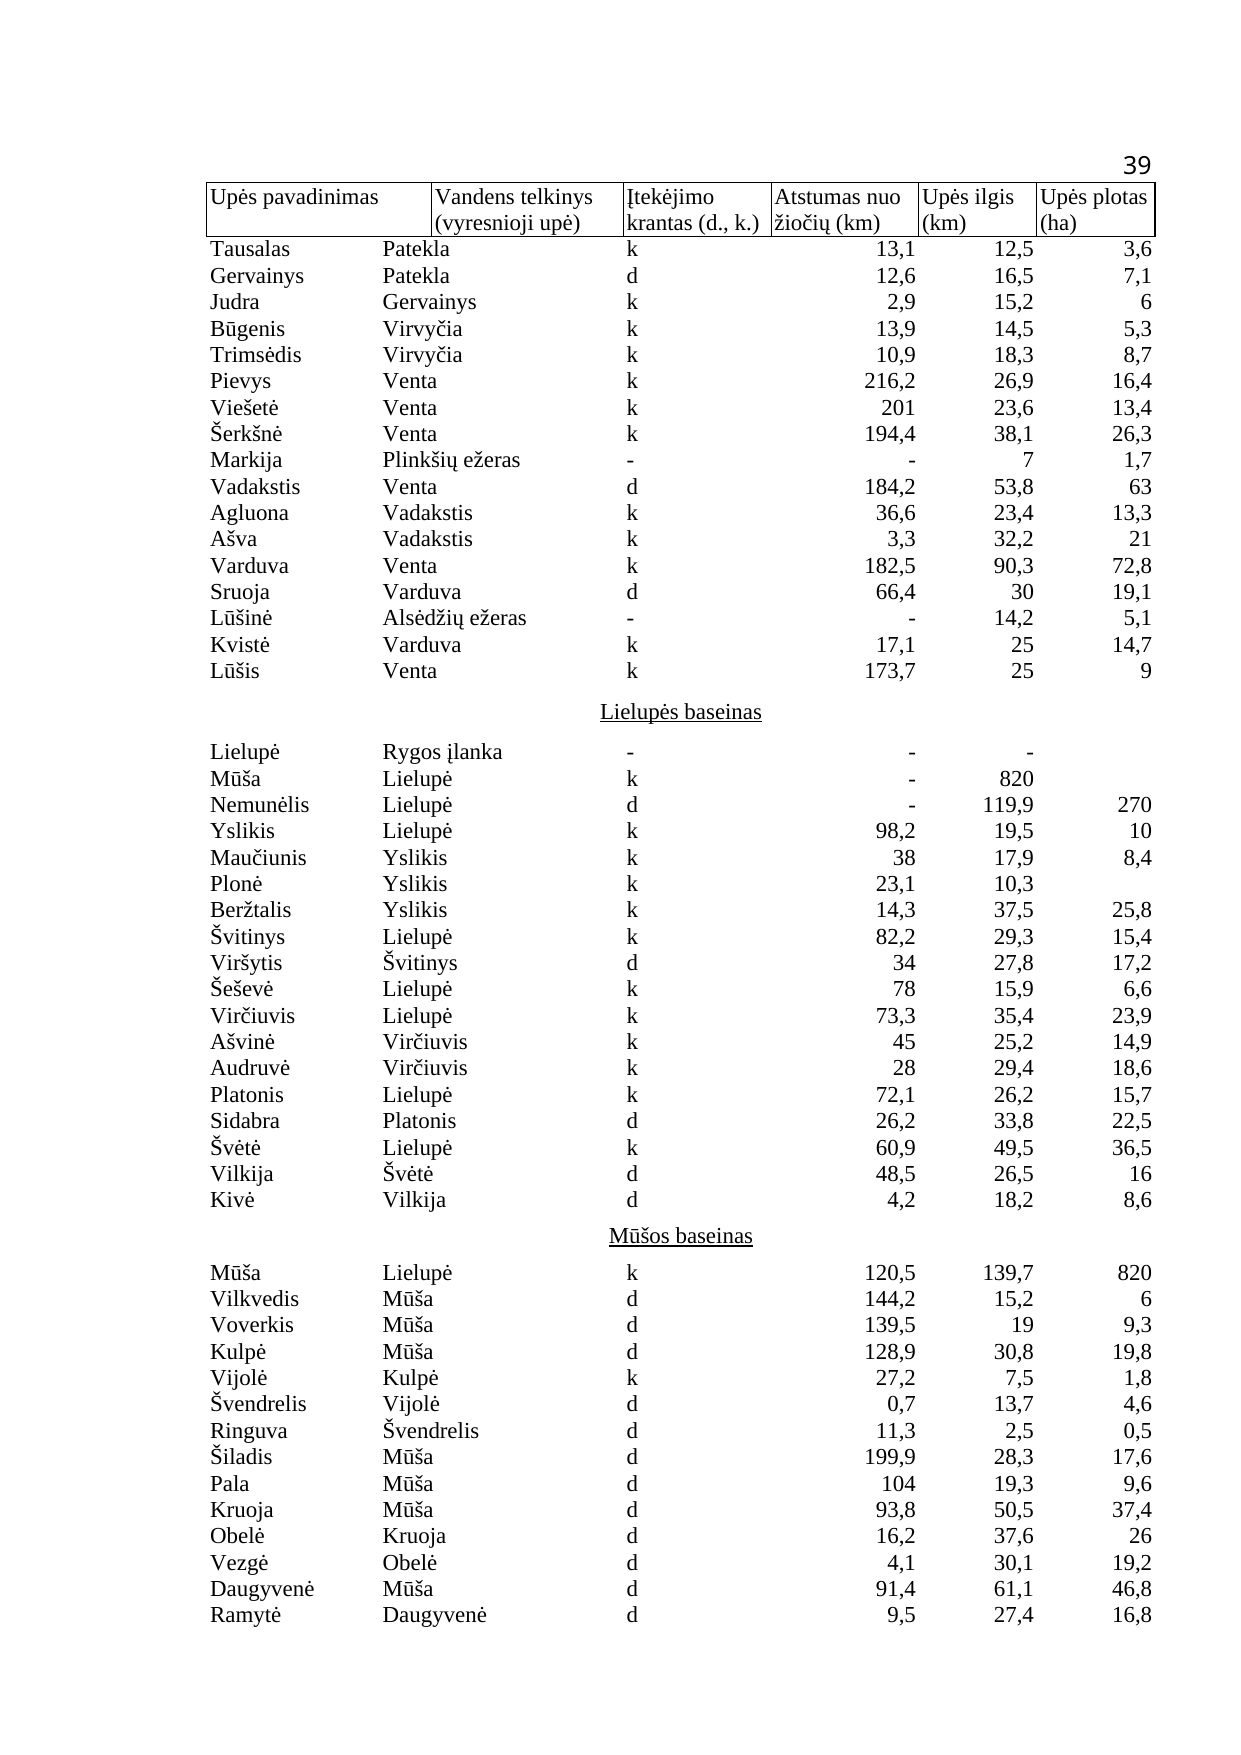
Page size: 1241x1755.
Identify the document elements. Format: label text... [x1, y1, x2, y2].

table_cell - [623, 738, 771, 764]
table_cell Voverkis [207, 1311, 379, 1338]
table_cell 182,5 [771, 552, 919, 578]
table_cell Mūša [379, 1470, 623, 1496]
table_cell Venta [379, 473, 623, 499]
table_cell 37,5 [919, 896, 1037, 923]
table_cell 23,9 [1037, 1002, 1155, 1028]
table_cell 19,1 [1037, 578, 1155, 604]
table_cell 28 [771, 1055, 919, 1081]
table_cell k [623, 1081, 771, 1107]
table_cell k [623, 552, 771, 578]
table_cell 10,9 [771, 341, 919, 367]
table_cell 14,5 [919, 315, 1037, 341]
table_cell [1037, 870, 1155, 896]
table_cell Venta [379, 552, 623, 578]
table_cell d [623, 1311, 771, 1338]
table_cell 16 [1037, 1160, 1155, 1186]
table_cell Lielupė [207, 738, 379, 764]
table_cell 91,4 [771, 1575, 919, 1601]
table_cell k [623, 631, 771, 657]
table_cell 82,2 [771, 923, 919, 949]
table_cell Lielupė [379, 1081, 623, 1107]
table_cell Pievys [207, 367, 379, 394]
table_cell 10 [1037, 817, 1155, 844]
table_cell Vilkija [207, 1160, 379, 1186]
table_cell k [623, 315, 771, 341]
table_cell 14,9 [1037, 1028, 1155, 1054]
table_cell k [623, 420, 771, 446]
table_cell - [771, 765, 919, 791]
table_cell Platonis [379, 1107, 623, 1133]
table_cell Agluona [207, 499, 379, 525]
table_cell 199,9 [771, 1443, 919, 1469]
table_header Įtekėjimo krantas (d., k.) [624, 183, 771, 236]
table_cell Vijolė [207, 1364, 379, 1391]
table_cell 29,3 [919, 923, 1037, 949]
table_cell 33,8 [919, 1107, 1037, 1133]
table_cell Markija [207, 446, 379, 473]
table_cell Judra [207, 288, 379, 314]
table_cell Mūša [379, 1443, 623, 1469]
table_cell Patekla [379, 262, 623, 288]
table_cell Viešetė [207, 394, 379, 420]
table_cell Ašva [207, 525, 379, 552]
table_cell Kvistė [207, 631, 379, 657]
table_cell Mūša [207, 1259, 379, 1285]
table_cell Virvyčia [379, 315, 623, 341]
table_cell k [623, 817, 771, 844]
table_cell 119,9 [919, 791, 1037, 817]
table_cell d [623, 1496, 771, 1522]
table_cell 144,2 [771, 1285, 919, 1311]
table_cell 30,1 [919, 1549, 1037, 1575]
table_cell Mūša [207, 765, 379, 791]
table_cell Lielupė [379, 1259, 623, 1285]
table_cell d [623, 578, 771, 604]
table_cell 9 [1037, 657, 1155, 683]
table_cell Venta [379, 657, 623, 683]
table_cell 8,4 [1037, 844, 1155, 870]
table_cell 2,5 [919, 1417, 1037, 1443]
table_cell d [623, 1601, 771, 1628]
table_cell 18,2 [919, 1186, 1037, 1213]
table_cell Beržtalis [207, 896, 379, 923]
table_cell Mūša [379, 1575, 623, 1601]
table_cell Nemunėlis [207, 791, 379, 817]
table_cell 8,7 [1037, 341, 1155, 367]
table_cell Plinkšių ežeras [379, 446, 623, 473]
table_cell Sidabra [207, 1107, 379, 1133]
table_cell Kulpė [379, 1364, 623, 1391]
table_cell 25 [919, 657, 1037, 683]
table_cell 194,4 [771, 420, 919, 446]
table_cell k [623, 288, 771, 314]
table_cell 48,5 [771, 1160, 919, 1186]
table_cell 90,3 [919, 552, 1037, 578]
table_cell 173,7 [771, 657, 919, 683]
table_cell 10,3 [919, 870, 1037, 896]
table_cell 19,8 [1037, 1338, 1155, 1364]
table_cell Kruoja [207, 1496, 379, 1522]
table_cell 14,7 [1037, 631, 1155, 657]
table_cell 27,8 [919, 949, 1037, 975]
table_cell 26,5 [919, 1160, 1037, 1186]
table_cell 820 [1037, 1259, 1155, 1285]
table_cell 36,5 [1037, 1134, 1155, 1160]
table_cell Varduva [379, 578, 623, 604]
table_cell 29,4 [919, 1055, 1037, 1081]
table_cell 78 [771, 975, 919, 1002]
table_cell Vadakstis [379, 525, 623, 552]
table_cell Šerkšnė [207, 420, 379, 446]
table_cell Būgenis [207, 315, 379, 341]
table_cell Virčiuvis [379, 1055, 623, 1081]
table_cell 139,7 [919, 1259, 1037, 1285]
table_cell 1,8 [1037, 1364, 1155, 1391]
table_cell d [623, 949, 771, 975]
table_cell 3,3 [771, 525, 919, 552]
table_cell - [771, 791, 919, 817]
table_cell 5,1 [1037, 605, 1155, 631]
table_cell 35,4 [919, 1002, 1037, 1028]
table_cell 120,5 [771, 1259, 919, 1285]
table_cell 16,2 [771, 1522, 919, 1549]
table_cell Obelė [207, 1522, 379, 1549]
table_cell 15,7 [1037, 1081, 1155, 1107]
table_cell Patekla [379, 237, 623, 262]
table_cell 18,3 [919, 341, 1037, 367]
table_cell Plonė [207, 870, 379, 896]
table_cell - [771, 446, 919, 473]
table_cell Mūša [379, 1496, 623, 1522]
table_cell 9,6 [1037, 1470, 1155, 1496]
table_cell 15,4 [1037, 923, 1155, 949]
table_cell - [919, 738, 1037, 764]
table_cell 26,3 [1037, 420, 1155, 446]
table_cell Virčiuvis [207, 1002, 379, 1028]
table_cell k [623, 499, 771, 525]
table_cell - [771, 605, 919, 631]
table_cell Ringuva [207, 1417, 379, 1443]
table_header Vandens telkinys (vyresnioji upė) [432, 183, 623, 236]
table_cell k [623, 975, 771, 1002]
table_cell Lūšis [207, 657, 379, 683]
table_cell 13,7 [919, 1391, 1037, 1417]
table_cell Mūšos baseinas [207, 1213, 1155, 1259]
table_cell 8,6 [1037, 1186, 1155, 1213]
table_cell Lielupė [379, 975, 623, 1002]
table_cell d [623, 1417, 771, 1443]
table_cell Švendrelis [207, 1391, 379, 1417]
table_cell d [623, 1549, 771, 1575]
table_cell 23,6 [919, 394, 1037, 420]
table_cell k [623, 1134, 771, 1160]
table_cell Daugyvenė [207, 1575, 379, 1601]
table_cell k [623, 1259, 771, 1285]
table_cell 7,1 [1037, 262, 1155, 288]
table_cell d [623, 262, 771, 288]
table_cell Venta [379, 420, 623, 446]
table_cell 5,3 [1037, 315, 1155, 341]
table_cell 13,9 [771, 315, 919, 341]
table_cell 23,4 [919, 499, 1037, 525]
table_cell Šeševė [207, 975, 379, 1002]
table_cell k [623, 657, 771, 683]
table_cell Varduva [379, 631, 623, 657]
table_cell Lielupė [379, 1134, 623, 1160]
table_cell 27,4 [919, 1601, 1037, 1628]
table_cell Švėtė [207, 1134, 379, 1160]
table_cell 26,2 [919, 1081, 1037, 1107]
table_cell Šiladis [207, 1443, 379, 1469]
table_cell 26 [1037, 1522, 1155, 1549]
table_cell d [623, 1443, 771, 1469]
table_cell d [623, 1391, 771, 1417]
table_cell Vilkija [379, 1186, 623, 1213]
table_cell Lielupė [379, 1002, 623, 1028]
table_cell 13,1 [771, 237, 919, 262]
table_cell Venta [379, 394, 623, 420]
table_cell 139,5 [771, 1311, 919, 1338]
table_cell - [771, 738, 919, 764]
table_cell Vijolė [379, 1391, 623, 1417]
table_cell Venta [379, 367, 623, 394]
table_cell 201 [771, 394, 919, 420]
table_cell 26,2 [771, 1107, 919, 1133]
table_cell 16,8 [1037, 1601, 1155, 1628]
table_cell Švitinys [379, 949, 623, 975]
table_cell Ramytė [207, 1601, 379, 1628]
table_cell Švendrelis [379, 1417, 623, 1443]
table_cell 34 [771, 949, 919, 975]
table_cell d [623, 791, 771, 817]
table_cell 14,3 [771, 896, 919, 923]
table_cell 93,8 [771, 1496, 919, 1522]
table_cell 1,7 [1037, 446, 1155, 473]
table_cell 25 [919, 631, 1037, 657]
table_cell Virvyčia [379, 341, 623, 367]
table_cell k [623, 367, 771, 394]
table_cell 14,2 [919, 605, 1037, 631]
table_cell 15,2 [919, 288, 1037, 314]
table_cell Švitinys [207, 923, 379, 949]
table_cell 13,3 [1037, 499, 1155, 525]
table_cell 17,2 [1037, 949, 1155, 975]
table_cell d [623, 1186, 771, 1213]
table_cell 13,4 [1037, 394, 1155, 420]
table_cell k [623, 237, 771, 262]
table_cell Virčiuvis [379, 1028, 623, 1054]
table_cell Yslikis [379, 870, 623, 896]
table_cell 3,6 [1037, 237, 1155, 262]
table_cell 23,1 [771, 870, 919, 896]
table_cell Kulpė [207, 1338, 379, 1364]
table_cell 28,3 [919, 1443, 1037, 1469]
table_cell 19 [919, 1311, 1037, 1338]
table_cell Yslikis [379, 896, 623, 923]
table_cell [1037, 738, 1155, 764]
table_cell Daugyvenė [379, 1601, 623, 1628]
table_cell 26,9 [919, 367, 1037, 394]
table_cell 19,3 [919, 1470, 1037, 1496]
table_header Atstumas nuo žiočių (km) [772, 183, 918, 236]
table_cell Vadakstis [379, 499, 623, 525]
table_cell 19,5 [919, 817, 1037, 844]
table_cell 22,5 [1037, 1107, 1155, 1133]
table_cell 9,3 [1037, 1311, 1155, 1338]
table_header Upės pavadinimas [207, 183, 431, 236]
table_cell Kruoja [379, 1522, 623, 1549]
table_cell 6 [1037, 1285, 1155, 1311]
table_cell 15,9 [919, 975, 1037, 1002]
table_cell 25,8 [1037, 896, 1155, 923]
table_cell 16,5 [919, 262, 1037, 288]
table_cell d [623, 1160, 771, 1186]
table_cell k [623, 1364, 771, 1391]
table_cell 37,6 [919, 1522, 1037, 1549]
table_cell k [623, 765, 771, 791]
table_cell 12,6 [771, 262, 919, 288]
table_cell 2,9 [771, 288, 919, 314]
table_cell 4,6 [1037, 1391, 1155, 1417]
table_cell 37,4 [1037, 1496, 1155, 1522]
table_cell 72,1 [771, 1081, 919, 1107]
table_cell 21 [1037, 525, 1155, 552]
table_cell Lielupės baseinas [207, 684, 1155, 738]
table_cell 98,2 [771, 817, 919, 844]
table_cell Švėtė [379, 1160, 623, 1186]
table_cell Platonis [207, 1081, 379, 1107]
table_header Upės plotas (ha) [1037, 183, 1154, 236]
table_cell 38,1 [919, 420, 1037, 446]
table_cell 15,2 [919, 1285, 1037, 1311]
table_cell 32,2 [919, 525, 1037, 552]
table_cell d [623, 473, 771, 499]
table_cell Tausalas [207, 237, 379, 262]
table_cell 30 [919, 578, 1037, 604]
table_cell d [623, 1285, 771, 1311]
table_cell 73,3 [771, 1002, 919, 1028]
table_cell Sruoja [207, 578, 379, 604]
table_cell d [623, 1470, 771, 1496]
table_cell Obelė [379, 1549, 623, 1575]
table_cell Kivė [207, 1186, 379, 1213]
table_cell 72,8 [1037, 552, 1155, 578]
table_cell k [623, 525, 771, 552]
table_cell Yslikis [379, 844, 623, 870]
table_cell 4,2 [771, 1186, 919, 1213]
table_cell 6 [1037, 288, 1155, 314]
table_cell k [623, 1028, 771, 1054]
table_cell Gervainys [207, 262, 379, 288]
table_cell Lielupė [379, 791, 623, 817]
table_cell 50,5 [919, 1496, 1037, 1522]
table_cell Alsėdžių ežeras [379, 605, 623, 631]
table_cell 45 [771, 1028, 919, 1054]
table_header Upės ilgis (km) [919, 183, 1036, 236]
table_cell Trimsėdis [207, 341, 379, 367]
table_cell 0,7 [771, 1391, 919, 1417]
table_cell 46,8 [1037, 1575, 1155, 1601]
table_cell Maučiunis [207, 844, 379, 870]
table_cell Gervainys [379, 288, 623, 314]
table_cell k [623, 1002, 771, 1028]
table_cell k [623, 394, 771, 420]
table_cell 38 [771, 844, 919, 870]
table_cell Viršytis [207, 949, 379, 975]
table_cell 820 [919, 765, 1037, 791]
table_cell 60,9 [771, 1134, 919, 1160]
table_cell 61,1 [919, 1575, 1037, 1601]
table_cell Vadakstis [207, 473, 379, 499]
table_cell 19,2 [1037, 1549, 1155, 1575]
table_cell Mūša [379, 1338, 623, 1364]
table_cell k [623, 341, 771, 367]
table_cell 25,2 [919, 1028, 1037, 1054]
table_cell - [623, 605, 771, 631]
table_cell 17,1 [771, 631, 919, 657]
table_cell 11,3 [771, 1417, 919, 1443]
table_cell k [623, 844, 771, 870]
table_cell Lielupė [379, 765, 623, 791]
table_cell d [623, 1107, 771, 1133]
table_cell 66,4 [771, 578, 919, 604]
table_cell 30,8 [919, 1338, 1037, 1364]
table_cell - [623, 446, 771, 473]
table_cell 4,1 [771, 1549, 919, 1575]
table_cell Lielupė [379, 923, 623, 949]
table_cell k [623, 896, 771, 923]
table_cell Mūša [379, 1285, 623, 1311]
table_cell 270 [1037, 791, 1155, 817]
table_cell 7 [919, 446, 1037, 473]
table_cell 49,5 [919, 1134, 1037, 1160]
table_cell 9,5 [771, 1601, 919, 1628]
table_cell d [623, 1338, 771, 1364]
table_cell 16,4 [1037, 367, 1155, 394]
table_cell 17,9 [919, 844, 1037, 870]
table_cell k [623, 870, 771, 896]
table_cell d [623, 1575, 771, 1601]
table_cell 184,2 [771, 473, 919, 499]
table_cell 53,8 [919, 473, 1037, 499]
table_cell Rygos įlanka [379, 738, 623, 764]
table_cell 63 [1037, 473, 1155, 499]
table_cell 36,6 [771, 499, 919, 525]
table_cell Vezgė [207, 1549, 379, 1575]
table_cell 12,5 [919, 237, 1037, 262]
table_cell Vilkvedis [207, 1285, 379, 1311]
table_cell Lūšinė [207, 605, 379, 631]
table_cell [1037, 765, 1155, 791]
table_cell k [623, 923, 771, 949]
table_cell d [623, 1522, 771, 1549]
table_cell Mūša [379, 1311, 623, 1338]
table_cell 128,9 [771, 1338, 919, 1364]
table_cell 7,5 [919, 1364, 1037, 1391]
table_cell Varduva [207, 552, 379, 578]
table_cell 6,6 [1037, 975, 1155, 1002]
table_cell Audruvė [207, 1055, 379, 1081]
table_cell 18,6 [1037, 1055, 1155, 1081]
table_cell Pala [207, 1470, 379, 1496]
table_cell 17,6 [1037, 1443, 1155, 1469]
table_cell 0,5 [1037, 1417, 1155, 1443]
table_cell 27,2 [771, 1364, 919, 1391]
table_cell k [623, 1055, 771, 1081]
table_cell Yslikis [207, 817, 379, 844]
table_cell Lielupė [379, 817, 623, 844]
table_cell Ašvinė [207, 1028, 379, 1054]
table_cell 216,2 [771, 367, 919, 394]
table_cell 104 [771, 1470, 919, 1496]
